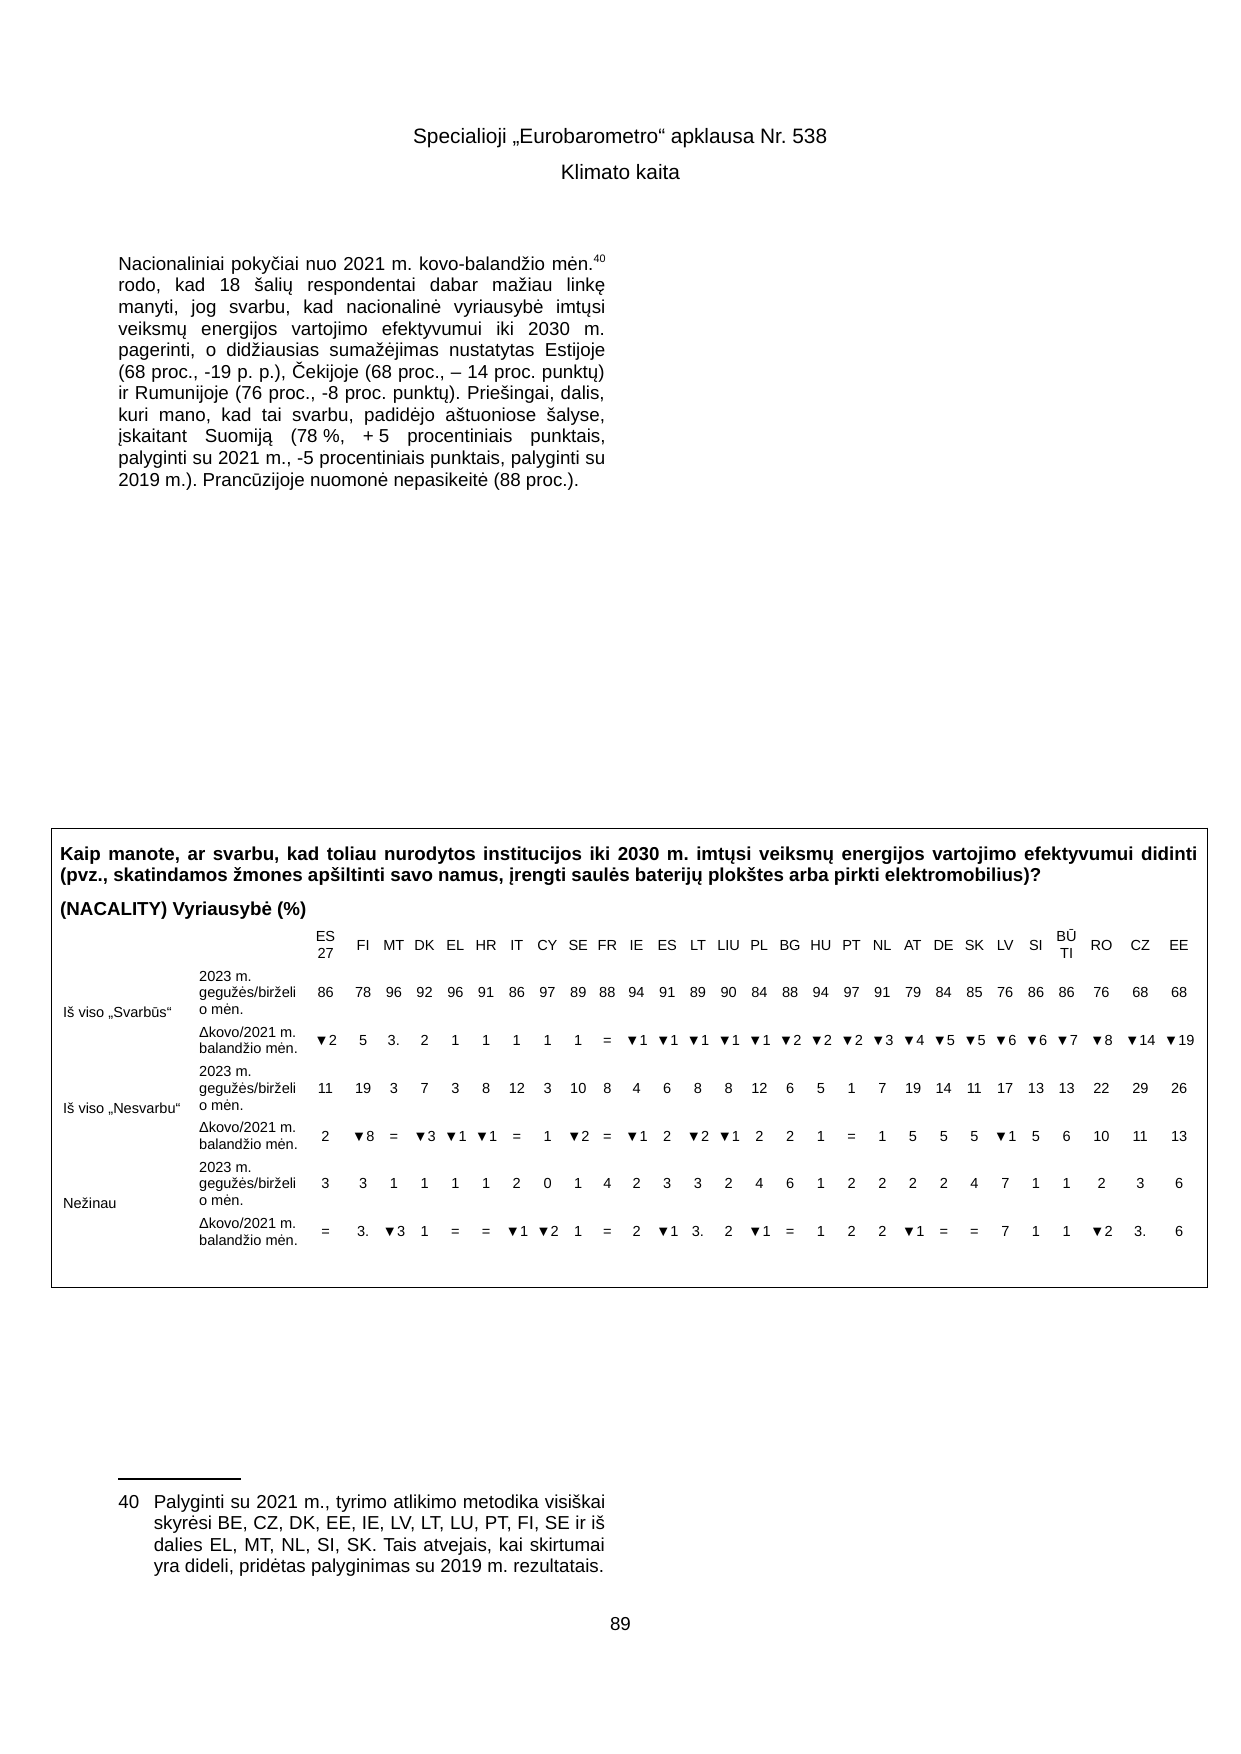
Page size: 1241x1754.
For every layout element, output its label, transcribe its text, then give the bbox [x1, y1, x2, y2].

table_cell 1 [470, 1155, 501, 1212]
table_cell 10 [1082, 1116, 1121, 1155]
table_cell 2 [928, 1155, 959, 1212]
table_cell 1 [532, 1021, 563, 1060]
table_cell ▼2 [775, 1021, 805, 1060]
table_cell 91 [470, 964, 501, 1021]
table_header DK [409, 925, 440, 964]
table_cell ▼1 [713, 1116, 744, 1155]
table_header RO [1082, 925, 1121, 964]
table_cell 14 [928, 1060, 959, 1116]
table_cell 92 [409, 964, 440, 1021]
table_cell 1 [805, 1155, 836, 1212]
table_cell 68 [1121, 964, 1159, 1021]
table_cell 4 [744, 1155, 774, 1212]
table_cell 88 [775, 964, 805, 1021]
table_cell 2023 m. gegužės/birželio mėn. [196, 1155, 303, 1212]
table_cell 6 [1160, 1212, 1198, 1251]
table_cell 12 [501, 1060, 532, 1116]
table_cell 29 [1121, 1060, 1159, 1116]
table_cell 86 [303, 964, 347, 1021]
table_header PL [744, 925, 774, 964]
table_cell 85 [959, 964, 989, 1021]
table_header IE [621, 925, 652, 964]
table_cell 86 [1020, 964, 1051, 1021]
table_cell 2 [621, 1212, 652, 1251]
table_cell 22 [1082, 1060, 1121, 1116]
table_cell 2 [621, 1155, 652, 1212]
table_cell 7 [990, 1212, 1020, 1251]
table_cell ▼5 [959, 1021, 989, 1060]
table_cell 1 [409, 1155, 440, 1212]
table_header PT [836, 925, 867, 964]
text (NACALITY) Vyriausybė (%) [60, 897, 1198, 919]
table_cell 3. [348, 1212, 378, 1251]
table_cell 84 [928, 964, 959, 1021]
table_cell 3. [378, 1021, 409, 1060]
table_cell 12 [744, 1060, 774, 1116]
table_cell ▼1 [652, 1212, 682, 1251]
table_cell 2023 m. gegužės/birželio mėn. [196, 964, 303, 1021]
table_header HR [470, 925, 501, 964]
table_cell = [303, 1212, 347, 1251]
table_cell 7 [990, 1155, 1020, 1212]
table_cell 2 [1082, 1155, 1121, 1212]
table_cell 5 [1020, 1116, 1051, 1155]
table_cell 4 [621, 1060, 652, 1116]
table_cell 1 [1020, 1155, 1051, 1212]
table_cell 5 [348, 1021, 378, 1060]
table_cell 96 [378, 964, 409, 1021]
table_cell 3 [532, 1060, 563, 1116]
table_cell 3 [440, 1060, 470, 1116]
table_cell ▼3 [867, 1021, 897, 1060]
table_cell 1 [1051, 1155, 1082, 1212]
table_cell 19 [898, 1060, 928, 1116]
table_cell = [501, 1116, 532, 1155]
table_cell 2 [744, 1116, 774, 1155]
table_header BŪTI [1051, 925, 1082, 964]
table_cell ▼2 [1082, 1212, 1121, 1251]
table_cell 1 [501, 1021, 532, 1060]
table_cell ▼1 [621, 1116, 652, 1155]
table_cell 2 [836, 1212, 867, 1251]
table_header DE [928, 925, 959, 964]
table_cell 1 [563, 1155, 593, 1212]
table_cell 3 [682, 1155, 713, 1212]
table_cell 1 [470, 1021, 501, 1060]
table_header AT [898, 925, 928, 964]
table_header ES 27 [303, 925, 347, 964]
table_cell 84 [744, 964, 774, 1021]
table_cell 1 [532, 1116, 563, 1155]
table_cell 11 [959, 1060, 989, 1116]
table_cell 4 [593, 1155, 621, 1212]
table_header NL [867, 925, 897, 964]
table_cell 94 [805, 964, 836, 1021]
table_cell = [593, 1212, 621, 1251]
table_cell ▼1 [621, 1021, 652, 1060]
table_cell 13 [1020, 1060, 1051, 1116]
table_cell 2 [409, 1021, 440, 1060]
table_cell = [378, 1116, 409, 1155]
table_cell 26 [1160, 1060, 1198, 1116]
table_cell 8 [682, 1060, 713, 1116]
table_cell = [593, 1021, 621, 1060]
table_cell 1 [440, 1021, 470, 1060]
table_cell 19 [348, 1060, 378, 1116]
table_cell 1 [409, 1212, 440, 1251]
table_header LIU [713, 925, 744, 964]
table_cell 2 [867, 1212, 897, 1251]
table_header [60, 925, 196, 964]
table_header FI [348, 925, 378, 964]
table_header LT [682, 925, 713, 964]
table_cell ▼8 [1082, 1021, 1121, 1060]
table_cell 68 [1160, 964, 1198, 1021]
table_cell 5 [898, 1116, 928, 1155]
text Palyginti su 2021 m., tyrimo atlikimo metodika visiškai skyrėsi BE, CZ, DK, EE, IE, LV, LT, LU, PT, FI, SE ir iš dalies EL, MT, NL, SI, SK. Tais atvejais, kai skirtumai yra dideli, pridėtas palyginimas su 2019 m. rezultatais. [118, 1491, 605, 1577]
table_cell 86 [501, 964, 532, 1021]
table_cell ▼1 [470, 1116, 501, 1155]
table_cell Iš viso „Nesvarbu“ [60, 1060, 196, 1155]
table_cell 90 [713, 964, 744, 1021]
table_cell 8 [470, 1060, 501, 1116]
table_cell 3 [378, 1060, 409, 1116]
table_cell ▼1 [440, 1116, 470, 1155]
table_cell 2 [898, 1155, 928, 1212]
table_cell ▼4 [898, 1021, 928, 1060]
table_cell ▼2 [303, 1021, 347, 1060]
table_cell 8 [713, 1060, 744, 1116]
table_cell ▼1 [744, 1021, 774, 1060]
table_cell ▼2 [532, 1212, 563, 1251]
table_cell 91 [867, 964, 897, 1021]
table_cell ▼6 [1020, 1021, 1051, 1060]
table_cell 1 [563, 1021, 593, 1060]
table_cell ▼1 [682, 1021, 713, 1060]
table_header BG [775, 925, 805, 964]
table_header EE [1160, 925, 1198, 964]
table_cell 1 [1051, 1212, 1082, 1251]
table_header LV [990, 925, 1020, 964]
table_cell 2 [652, 1116, 682, 1155]
table_cell 2 [775, 1116, 805, 1155]
table_cell 6 [775, 1155, 805, 1212]
table_cell 5 [928, 1116, 959, 1155]
table_cell 3 [348, 1155, 378, 1212]
table_cell 11 [1121, 1116, 1159, 1155]
table_cell 6 [1160, 1155, 1198, 1212]
table_cell 6 [652, 1060, 682, 1116]
table_cell 97 [836, 964, 867, 1021]
table_cell 2 [303, 1116, 347, 1155]
table_cell 7 [867, 1060, 897, 1116]
table_cell 1 [805, 1212, 836, 1251]
text Kaip manote, ar svarbu, kad toliau nurodytos institucijos iki 2030 m. imtųsi veiksmų energijos vartojimo efektyvumui didinti (pvz., skatindamos žmones apšiltinti savo namus, įrengti saulės baterijų plokštes arba pirkti elektromobilius)? [60, 842, 1198, 886]
table_header SI [1020, 925, 1051, 964]
table_cell 10 [563, 1060, 593, 1116]
table_cell 1 [1020, 1212, 1051, 1251]
table_cell 79 [898, 964, 928, 1021]
table_header IT [501, 925, 532, 964]
table_cell 6 [775, 1060, 805, 1116]
table_header HU [805, 925, 836, 964]
table_header FR [593, 925, 621, 964]
table_cell ▼3 [378, 1212, 409, 1251]
table_cell 11 [303, 1060, 347, 1116]
table_cell 97 [532, 964, 563, 1021]
table_cell 96 [440, 964, 470, 1021]
table_header CZ [1121, 925, 1159, 964]
table_cell ▼2 [805, 1021, 836, 1060]
table_cell 6 [1051, 1116, 1082, 1155]
table_cell = [836, 1116, 867, 1155]
table_cell 3 [652, 1155, 682, 1212]
table_cell 2 [836, 1155, 867, 1212]
table_cell = [470, 1212, 501, 1251]
table_cell ▼1 [898, 1212, 928, 1251]
table_cell ▼2 [836, 1021, 867, 1060]
table_cell ▼1 [501, 1212, 532, 1251]
table_cell 86 [1051, 964, 1082, 1021]
text Nacionaliniai pokyčiai nuo 2021 m. kovo-balandžio mėn. rodo, kad 18 šalių respondentai dabar mažiau linkę manyti, jog svarbu, kad nacionalinė vyriausybė imtųsi veiksmų energijos vartojimo efektyvumui iki 2030 m. pagerinti, o didžiausias sumažėjimas nustatytas Estijoje (68 proc., -19 p. p.), Čekijoje (68 proc., – 14 proc. punktų) ir Rumunijoje (76 proc., -8 proc. punktų). Priešingai, dalis, kuri mano, kad tai svarbu, padidėjo aštuoniose šalyse, įskaitant Suomiją (78 %, + 5 procentiniais punktais, palyginti su 2021 m., -5 procentiniais punktais, palyginti su 2019 m.). Prancūzijoje nuomonė nepasikeitė (88 proc.). [118, 253, 605, 490]
table_cell ▼5 [928, 1021, 959, 1060]
table_cell 3 [303, 1155, 347, 1212]
table_header SK [959, 925, 989, 964]
table_cell = [440, 1212, 470, 1251]
table_cell 2 [713, 1212, 744, 1251]
table_cell 76 [1082, 964, 1121, 1021]
table_cell = [928, 1212, 959, 1251]
table_cell 3. [682, 1212, 713, 1251]
table_cell ▼1 [713, 1021, 744, 1060]
table_cell Iš viso „Svarbūs“ [60, 964, 196, 1060]
table_header MT [378, 925, 409, 964]
table_cell ▼6 [990, 1021, 1020, 1060]
table_cell ▼8 [348, 1116, 378, 1155]
table_cell Δkovo/2021 m. balandžio mėn. [196, 1021, 303, 1060]
table_cell Nežinau [60, 1155, 196, 1251]
table_cell 13 [1160, 1116, 1198, 1155]
table_cell 17 [990, 1060, 1020, 1116]
table_cell 1 [805, 1116, 836, 1155]
table_cell 76 [990, 964, 1020, 1021]
table_header [196, 925, 303, 964]
table_cell 3. [1121, 1212, 1159, 1251]
table_cell ▼1 [990, 1116, 1020, 1155]
table_cell = [593, 1116, 621, 1155]
table_cell 94 [621, 964, 652, 1021]
table_cell ▼14 [1121, 1021, 1159, 1060]
table_cell 89 [682, 964, 713, 1021]
table_cell 7 [409, 1060, 440, 1116]
table_cell 1 [867, 1116, 897, 1155]
table_cell 8 [593, 1060, 621, 1116]
table_cell 1 [563, 1212, 593, 1251]
table_cell 1 [836, 1060, 867, 1116]
table_cell 78 [348, 964, 378, 1021]
table_cell Δkovo/2021 m. balandžio mėn. [196, 1116, 303, 1155]
table_cell 4 [959, 1155, 989, 1212]
table_cell Δkovo/2021 m. balandžio mėn. [196, 1212, 303, 1251]
table_cell ▼7 [1051, 1021, 1082, 1060]
table_cell 5 [805, 1060, 836, 1116]
table_header SE [563, 925, 593, 964]
table_cell ▼2 [563, 1116, 593, 1155]
table_cell 3 [1121, 1155, 1159, 1212]
table_cell = [775, 1212, 805, 1251]
table_cell 1 [440, 1155, 470, 1212]
table_header EL [440, 925, 470, 964]
table_cell ▼3 [409, 1116, 440, 1155]
table_header ES [652, 925, 682, 964]
table_cell 1 [378, 1155, 409, 1212]
table_cell 2023 m. gegužės/birželio mėn. [196, 1060, 303, 1116]
table_cell ▼19 [1160, 1021, 1198, 1060]
table_cell ▼2 [682, 1116, 713, 1155]
table_cell 0 [532, 1155, 563, 1212]
table_header CY [532, 925, 563, 964]
table_cell ▼1 [744, 1212, 774, 1251]
table_cell 88 [593, 964, 621, 1021]
table_cell 2 [713, 1155, 744, 1212]
table_cell = [959, 1212, 989, 1251]
table_cell 91 [652, 964, 682, 1021]
table_cell ▼1 [652, 1021, 682, 1060]
table_cell 89 [563, 964, 593, 1021]
table_cell 2 [867, 1155, 897, 1212]
table_cell 5 [959, 1116, 989, 1155]
table_cell 13 [1051, 1060, 1082, 1116]
table_cell 2 [501, 1155, 532, 1212]
